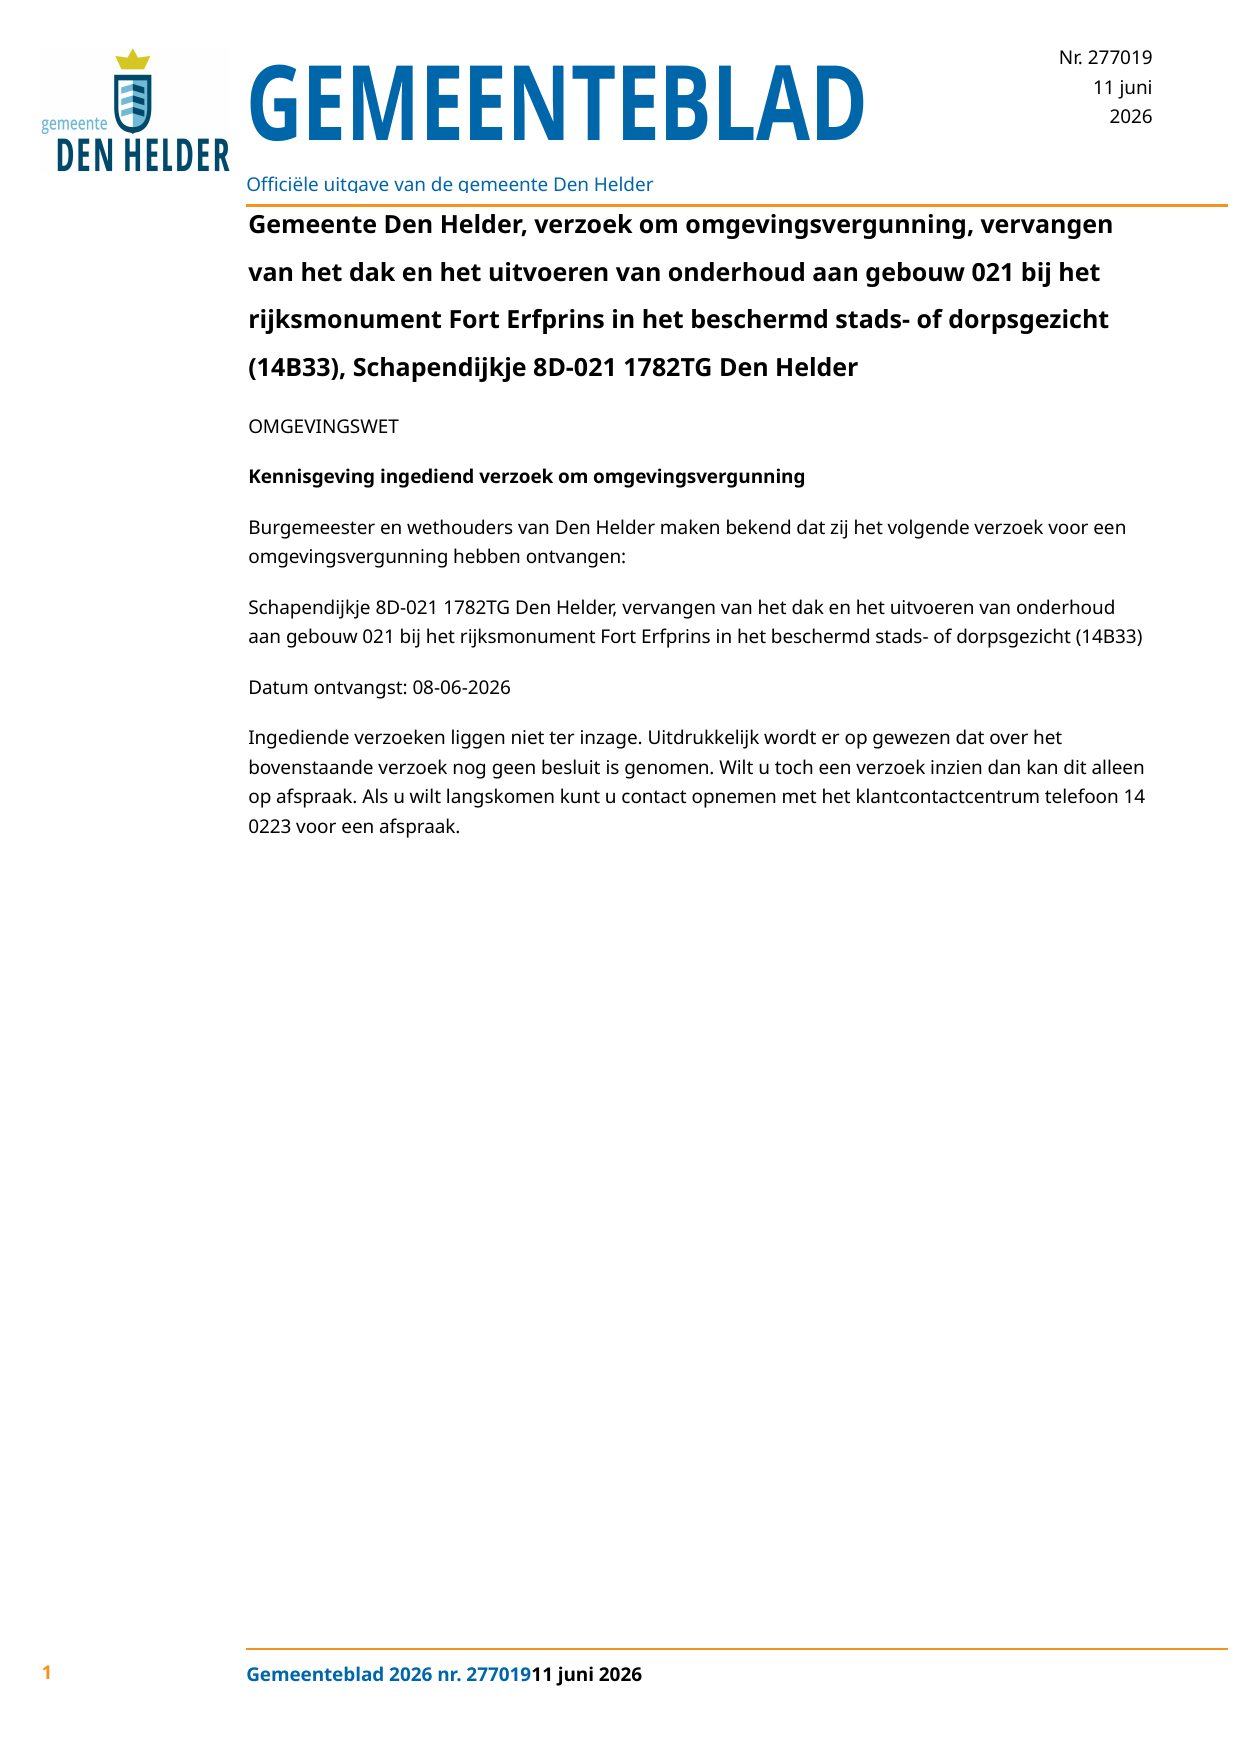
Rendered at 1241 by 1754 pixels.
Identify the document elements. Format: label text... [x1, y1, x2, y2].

picture [41, 47, 231, 172]
text Kennisgeving ingediend verzoek om omgevingsvergunning [248, 463, 1152, 489]
picture [220, 160, 224, 172]
text OMGEVINGSWET [248, 413, 1152, 439]
picture [63, 144, 68, 165]
text Schapendijkje 8D-021 1782TG Den Helder, vervangen van het dak en het uitvoeren van onderhoud aan gebouw 021 bij het rijksmonument Fort Erfprins in het beschermd stads- of dorpsgezicht (14B33) [248, 594, 1152, 649]
picture [182, 144, 187, 165]
picture [130, 157, 135, 172]
text Gemeente Den Helder, verzoek om omgevingsvergunning, vervangen van het dak en het uitvoeren van onderhoud aan gebouw 021 bij het rijksmonument Fort Erfprins in het beschermd stads- of dorpsgezicht (14B33), Schapendijkje 8D-021 1782TG Den Helder [248, 207, 1152, 384]
picture [100, 154, 106, 172]
text Burgemeester en wethouders van Den Helder maken bekend dat zij het volgende verzoek voor een omgevingsvergunning hebben ontvangen: [248, 514, 1152, 569]
text Datum ontvangst: 08-06-2026 [248, 674, 1152, 700]
text Ingediende verzoeken liggen niet ter inzage. Uitdrukkelijk wordt er op gewezen dat over het bovenstaande verzoek nog geen besluit is genomen. Wilt u toch een verzoek inzien dan kan dit alleen op afspraak. Als u wilt langskomen kunt u contact opnemen met het klantcontactcentrum telefoon 14 0223 voor een afspraak. [248, 724, 1152, 839]
